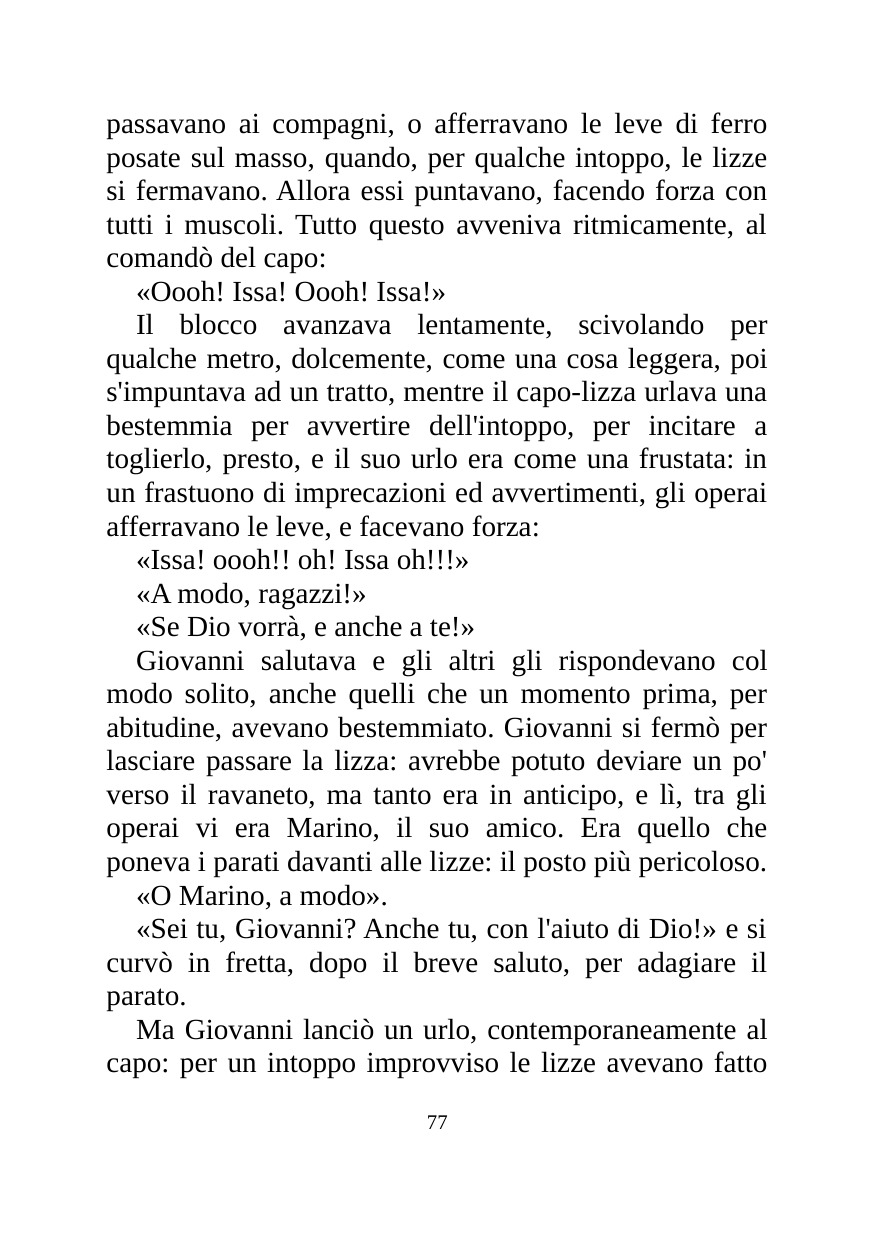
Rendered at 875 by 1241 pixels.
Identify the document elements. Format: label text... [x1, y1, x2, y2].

text «Se Dio vorrà, e anche a te!» [106, 609, 768, 643]
text «O Marino, a modo». [106, 878, 768, 911]
text Il blocco avanzava lentamente, scivolando per qualche metro, dolcemente, come una cosa leggera, poi s'impuntava ad un tratto, mentre il capo-lizza urlava una bestemmia per avvertire dell'intoppo, per incitare a toglierlo, presto, e il suo urlo era come una frustata: in un frastuono di imprecazioni ed avvertimenti, gli operai afferravano le leve, e facevano forza: [106, 307, 768, 542]
text «Issa! oooh!! oh! Issa oh!!!» [106, 542, 768, 576]
text «Oooh! Issa! Oooh! Issa!» [106, 274, 768, 307]
text «Sei tu, Giovanni? Anche tu, con l'aiuto di Dio!» e si curvò in fretta, dopo il breve saluto, per adagiare il parato. [106, 911, 768, 1012]
text Ma Giovanni lanciò un urlo, contemporaneamente al capo: per un intoppo improvviso le lizze avevano fatto [106, 1012, 768, 1079]
text passavano ai compagni, o afferravano le leve di ferro posate sul masso, quando, per qualche intoppo, le lizze si fermavano. Allora essi puntavano, facendo forza con tutti i muscoli. Tutto questo avveniva ritmicamente, al comandò del capo: [106, 106, 768, 274]
text «A modo, ragazzi!» [106, 576, 768, 609]
text Giovanni salutava e gli altri gli rispondevano col modo solito, anche quelli che un momento prima, per abitudine, avevano bestemmiato. Giovanni si fermò per lasciare passare la lizza: avrebbe potuto deviare un po' verso il ravaneto, ma tanto era in anticipo, e lì, tra gli operai vi era Marino, il suo amico. Era quello che poneva i parati davanti alle lizze: il posto più pericoloso. [106, 643, 768, 878]
